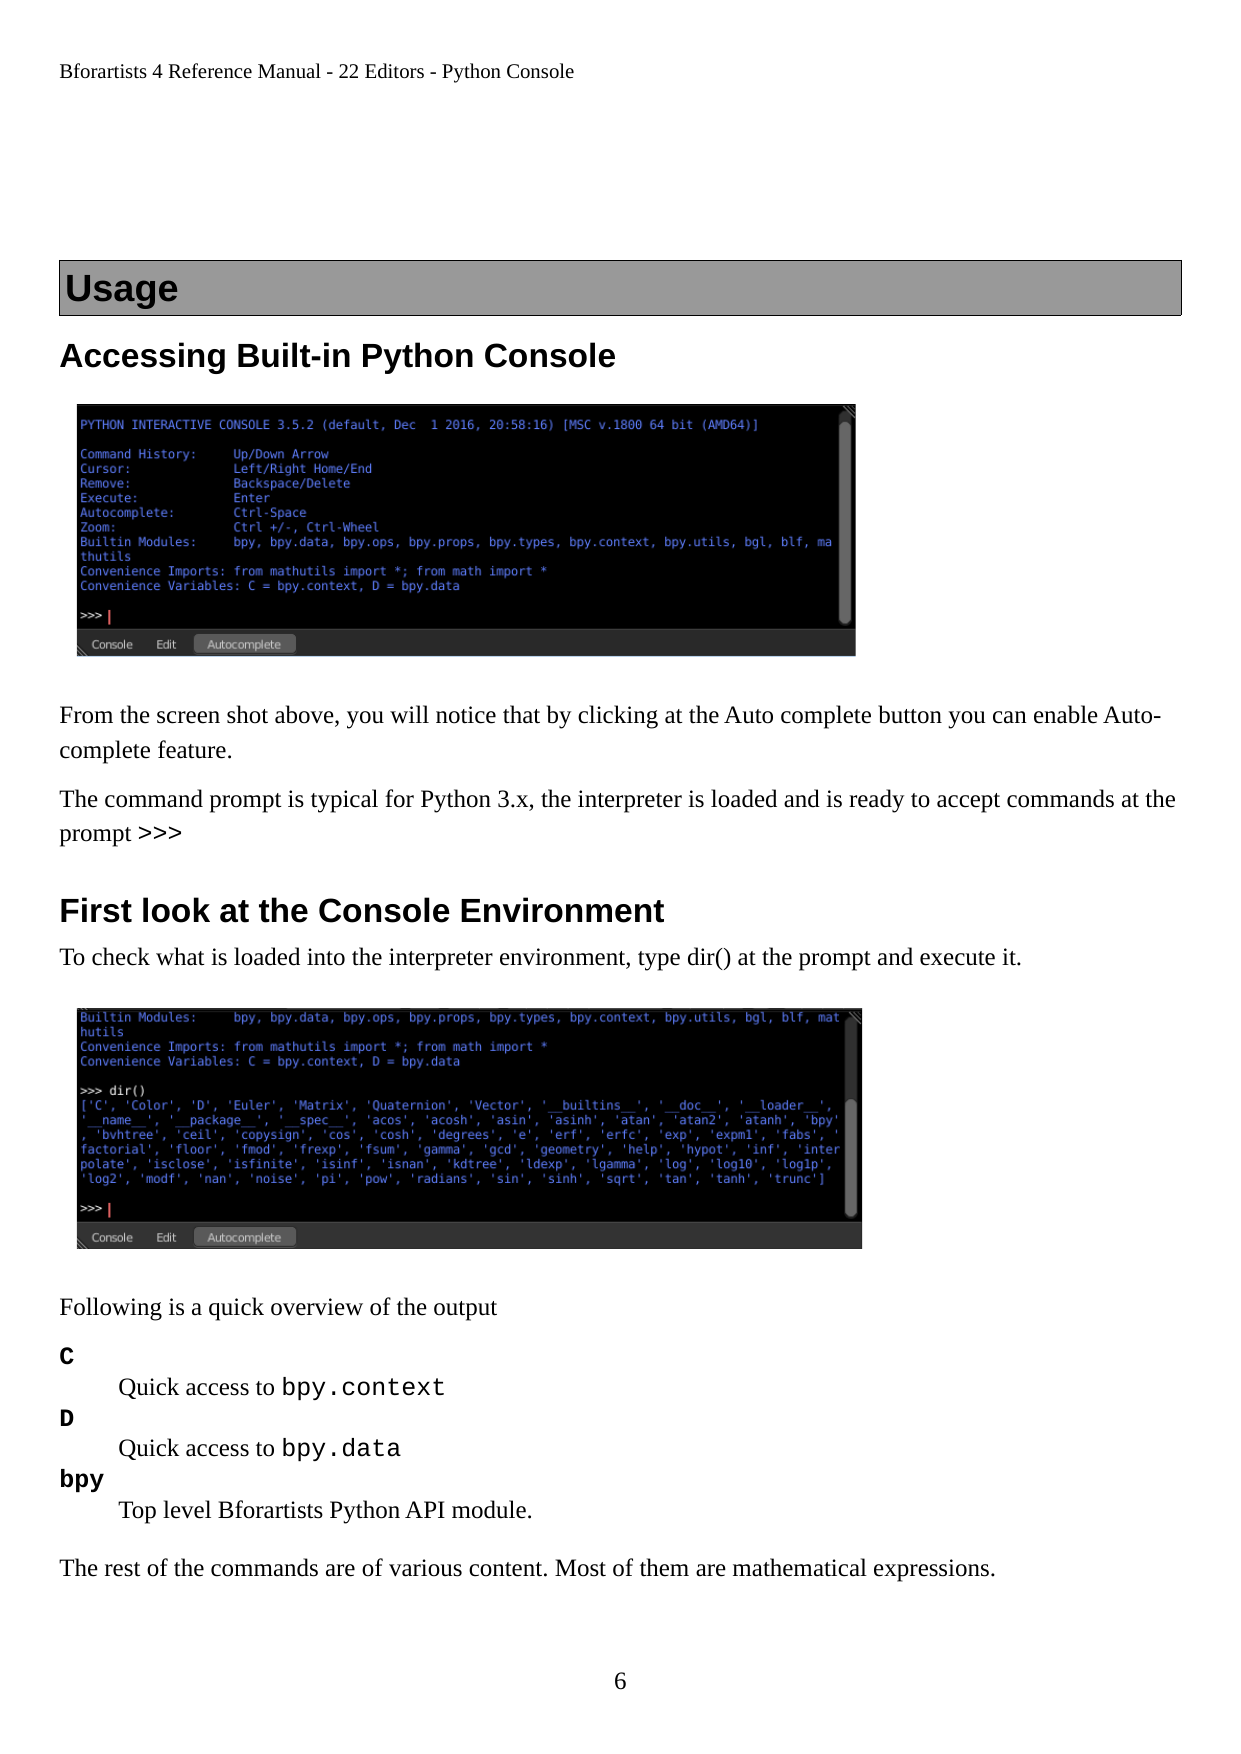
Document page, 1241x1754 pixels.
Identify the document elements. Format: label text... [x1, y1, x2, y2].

list The rest of the commands are of various content. Most of them are mathematical expressions. [59, 1553, 1181, 1582]
text The command prompt is typical for Python 3.x, the interpreter is loaded and is ready to accept commands at the prompt >>> [59, 784, 1181, 849]
list Quick access to bpy.context [118, 1372, 1181, 1403]
subtitle Accessing Built-in Python Console [59, 336, 1181, 374]
text To check what is loaded into the interpreter environment, type dir() at the prompt and execute it. [59, 942, 1181, 971]
list Quick access to bpy.data [118, 1433, 1181, 1464]
text From the screen shot above, you will notice that by clicking at the Auto complete button you can enable Auto-complete feature. [59, 700, 1181, 764]
subtitle C [59, 1341, 1181, 1372]
picture [76, 404, 856, 657]
subtitle First look at the Console Environment [59, 891, 1181, 929]
list Top level Bforartists Python API module. [118, 1495, 1181, 1524]
picture [76, 1008, 863, 1249]
subtitle D [59, 1403, 1181, 1433]
text Following is a quick overview of the output [59, 1292, 1181, 1321]
subtitle bpy [59, 1464, 1181, 1495]
table_header Usage [60, 261, 1181, 315]
